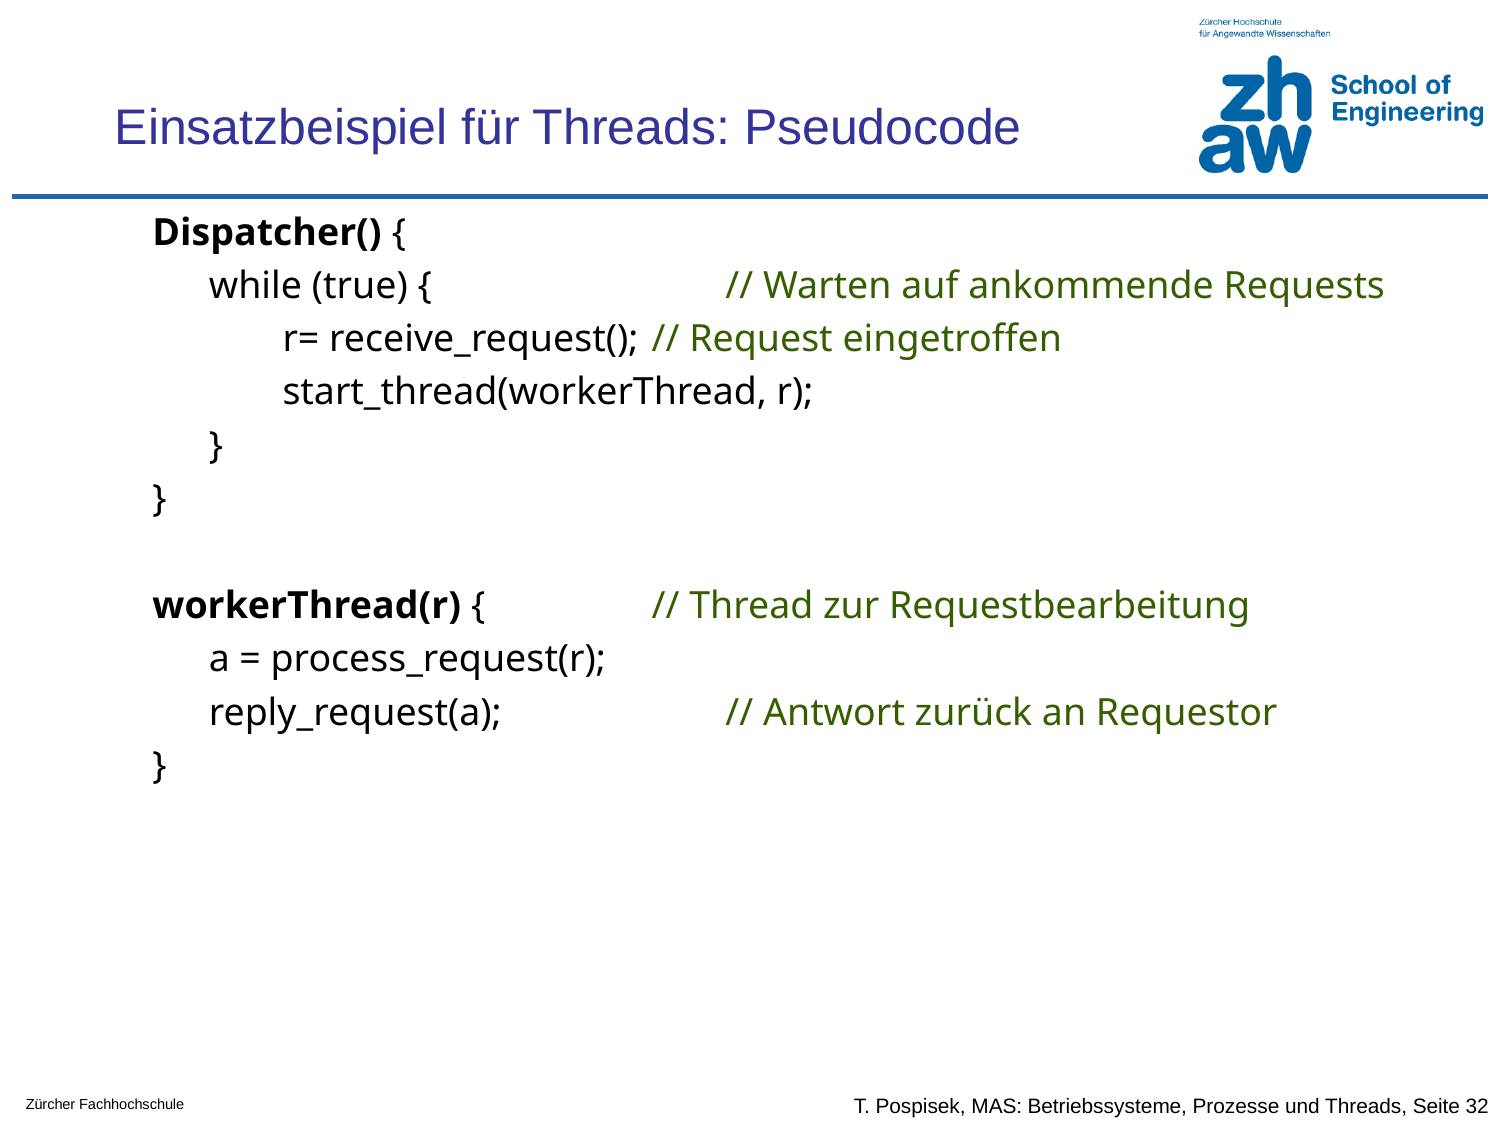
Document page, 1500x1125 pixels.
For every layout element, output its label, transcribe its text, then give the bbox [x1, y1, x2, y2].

title Einsatzbeispiel für Threads: Pseudocode [99, 50, 1379, 163]
picture [1199, 19, 1483, 173]
list Dispatcher() { while (true) { // Warten auf ankommende Requests r= receive_request(); // Request eingetroffen start_thread(workerThread, r); } } workerThread(r) { // Thread zur Requestbearbeitung a = process_request(r); reply_request(a); // Antwort zurück an Requestor } [137, 200, 1453, 1000]
